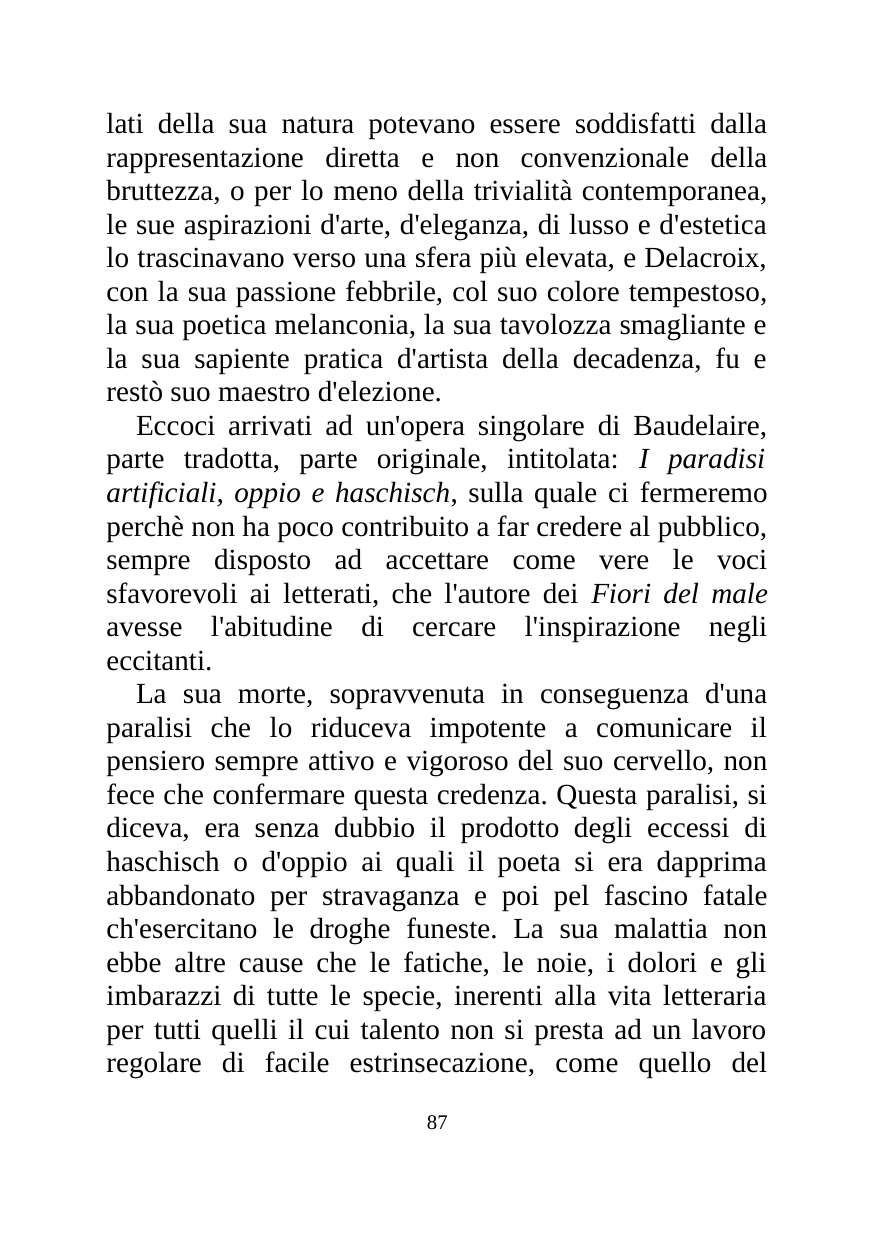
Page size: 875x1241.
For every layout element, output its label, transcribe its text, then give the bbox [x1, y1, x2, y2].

text La sua morte, sopravvenuta in conseguenza d'una paralisi che lo riduceva impotente a comunicare il pensiero sempre attivo e vigoroso del suo cervello, non fece che confermare questa credenza. Questa paralisi, si diceva, era senza dubbio il prodotto degli eccessi di haschisch o d'oppio ai quali il poeta si era dapprima abbandonato per stravaganza e poi pel fascino fatale ch'esercitano le droghe funeste. La sua malattia non ebbe altre cause che le fatiche, le noie, i dolori e gli imbarazzi di tutte le specie, inerenti alla vita letteraria per tutti quelli il cui talento non si presta ad un lavoro regolare di facile estrinsecazione, come quello del [106, 676, 768, 1079]
text lati della sua natura potevano essere soddisfatti dalla rappresentazione diretta e non convenzionale della bruttezza, o per lo meno della trivialità contemporanea, le sue aspirazioni d'arte, d'eleganza, di lusso e d'estetica lo trascinavano verso una sfera più elevata, e Delacroix, con la sua passione febbrile, col suo colore tempestoso, la sua poetica melanconia, la sua tavolozza smagliante e la sua sapiente pratica d'artista della decadenza, fu e restò suo maestro d'elezione. [106, 106, 768, 408]
text Eccoci arrivati ad un'opera singolare di Baudelaire, parte tradotta, parte originale, intitolata: I paradisi artificiali, oppio e haschisch, sulla quale ci fermeremo perchè non ha poco contribuito a far credere al pubblico, sempre disposto ad accettare come vere le voci sfavorevoli ai letterati, che l'autore dei Fiori del male avesse l'abitudine di cercare l'inspirazione negli eccitanti. [106, 408, 768, 676]
